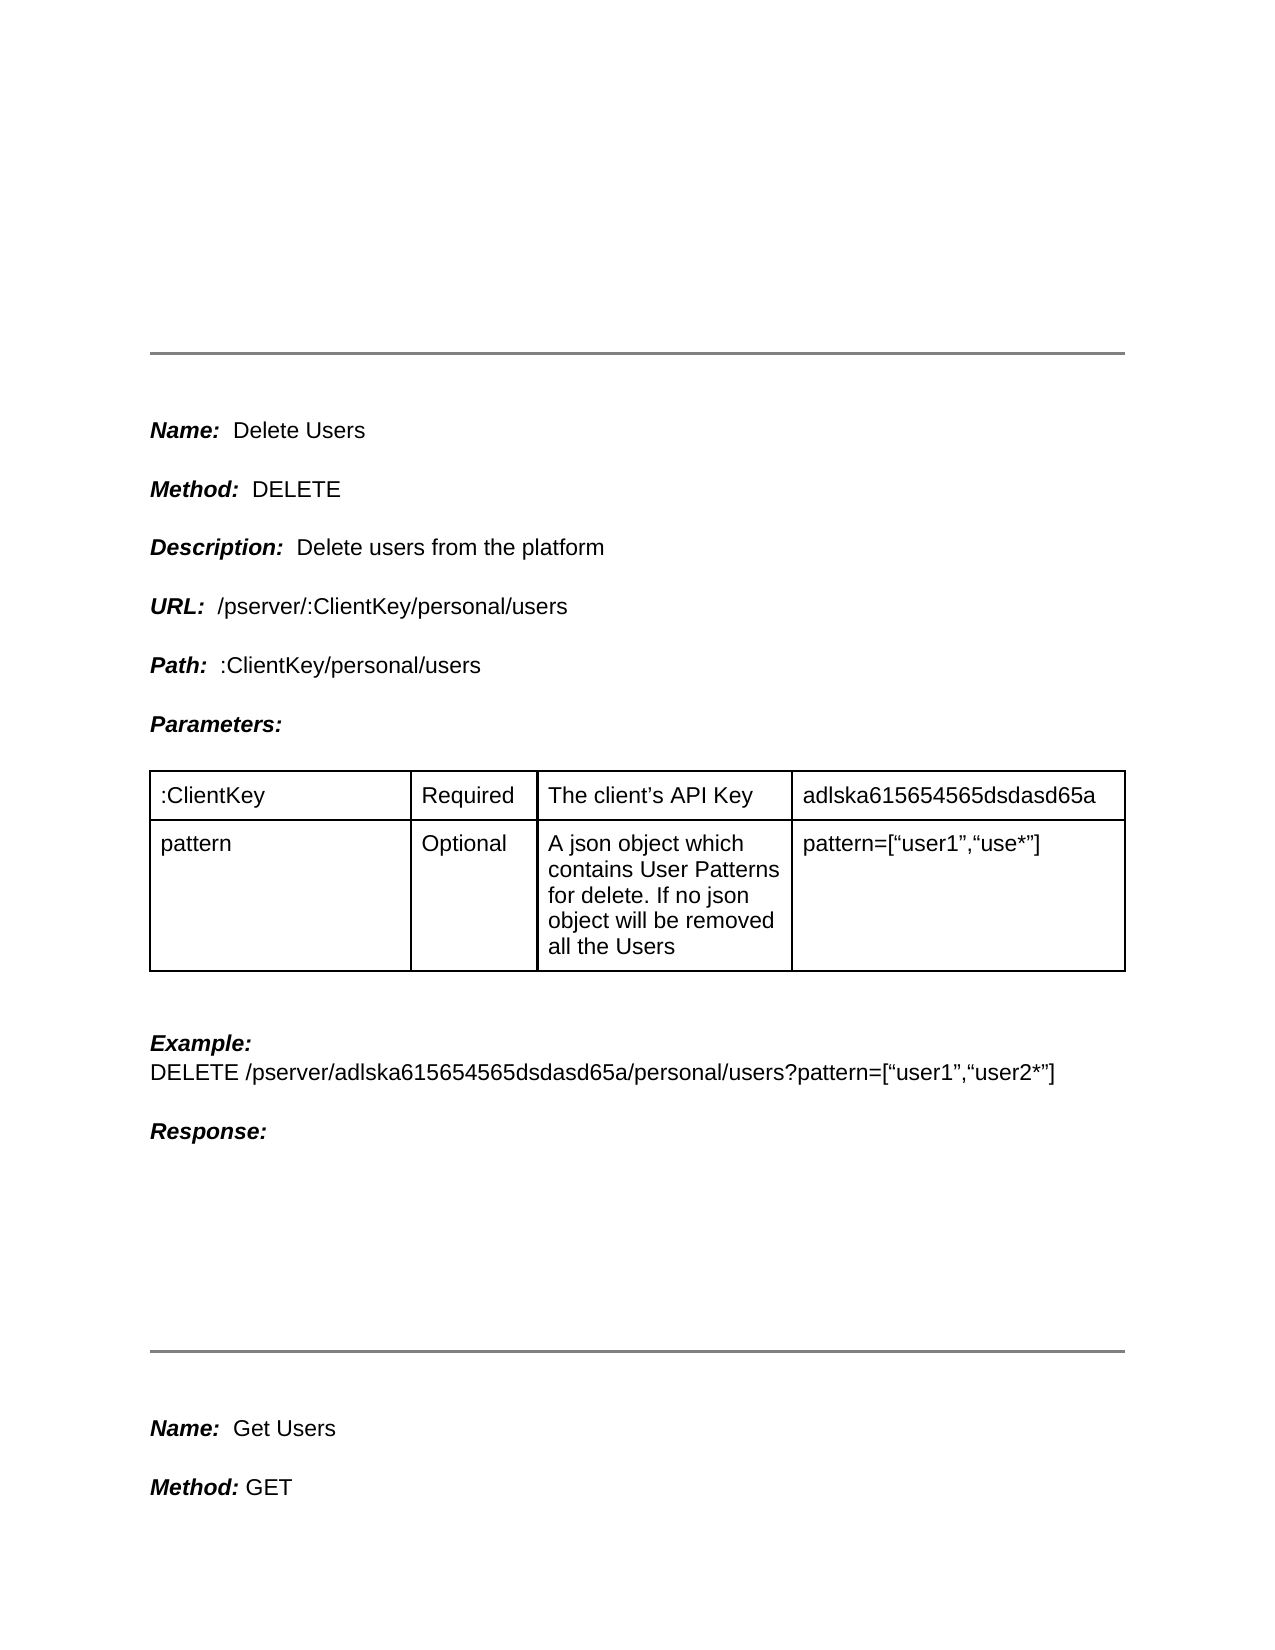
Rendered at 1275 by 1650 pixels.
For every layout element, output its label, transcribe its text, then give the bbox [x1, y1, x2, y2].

text Description: Delete users from the platform [150, 535, 1125, 561]
text Parameters: [150, 711, 1125, 737]
text Name: Delete Users [150, 417, 1125, 443]
text Path: :ClientKey/personal/users [150, 652, 1125, 678]
table_cell pattern=[“user1”,“use*”] [793, 821, 1124, 969]
table_header The client’s API Key [539, 772, 791, 818]
text Name: Get Users [150, 1415, 1125, 1441]
text Method: DELETE [150, 476, 1125, 502]
table_header :ClientKey [151, 772, 410, 818]
table_header Required [412, 772, 536, 818]
text Example: [150, 1030, 1125, 1056]
table_cell pattern [151, 821, 410, 969]
table_header adlska615654565dsdasd65a [793, 772, 1124, 818]
text DELETE /pserver/adlska615654565dsdasd65a/personal/users?pattern=[“user1”,“user2*”] [150, 1060, 1125, 1085]
table_cell A json object which contains User Patterns for delete. If no json object will be removed all the Users [539, 821, 791, 969]
text Response: [150, 1118, 1125, 1144]
text URL: /pserver/:ClientKey/personal/users [150, 594, 1125, 619]
table_cell Optional [412, 821, 536, 969]
text Method: GET [150, 1474, 1125, 1500]
